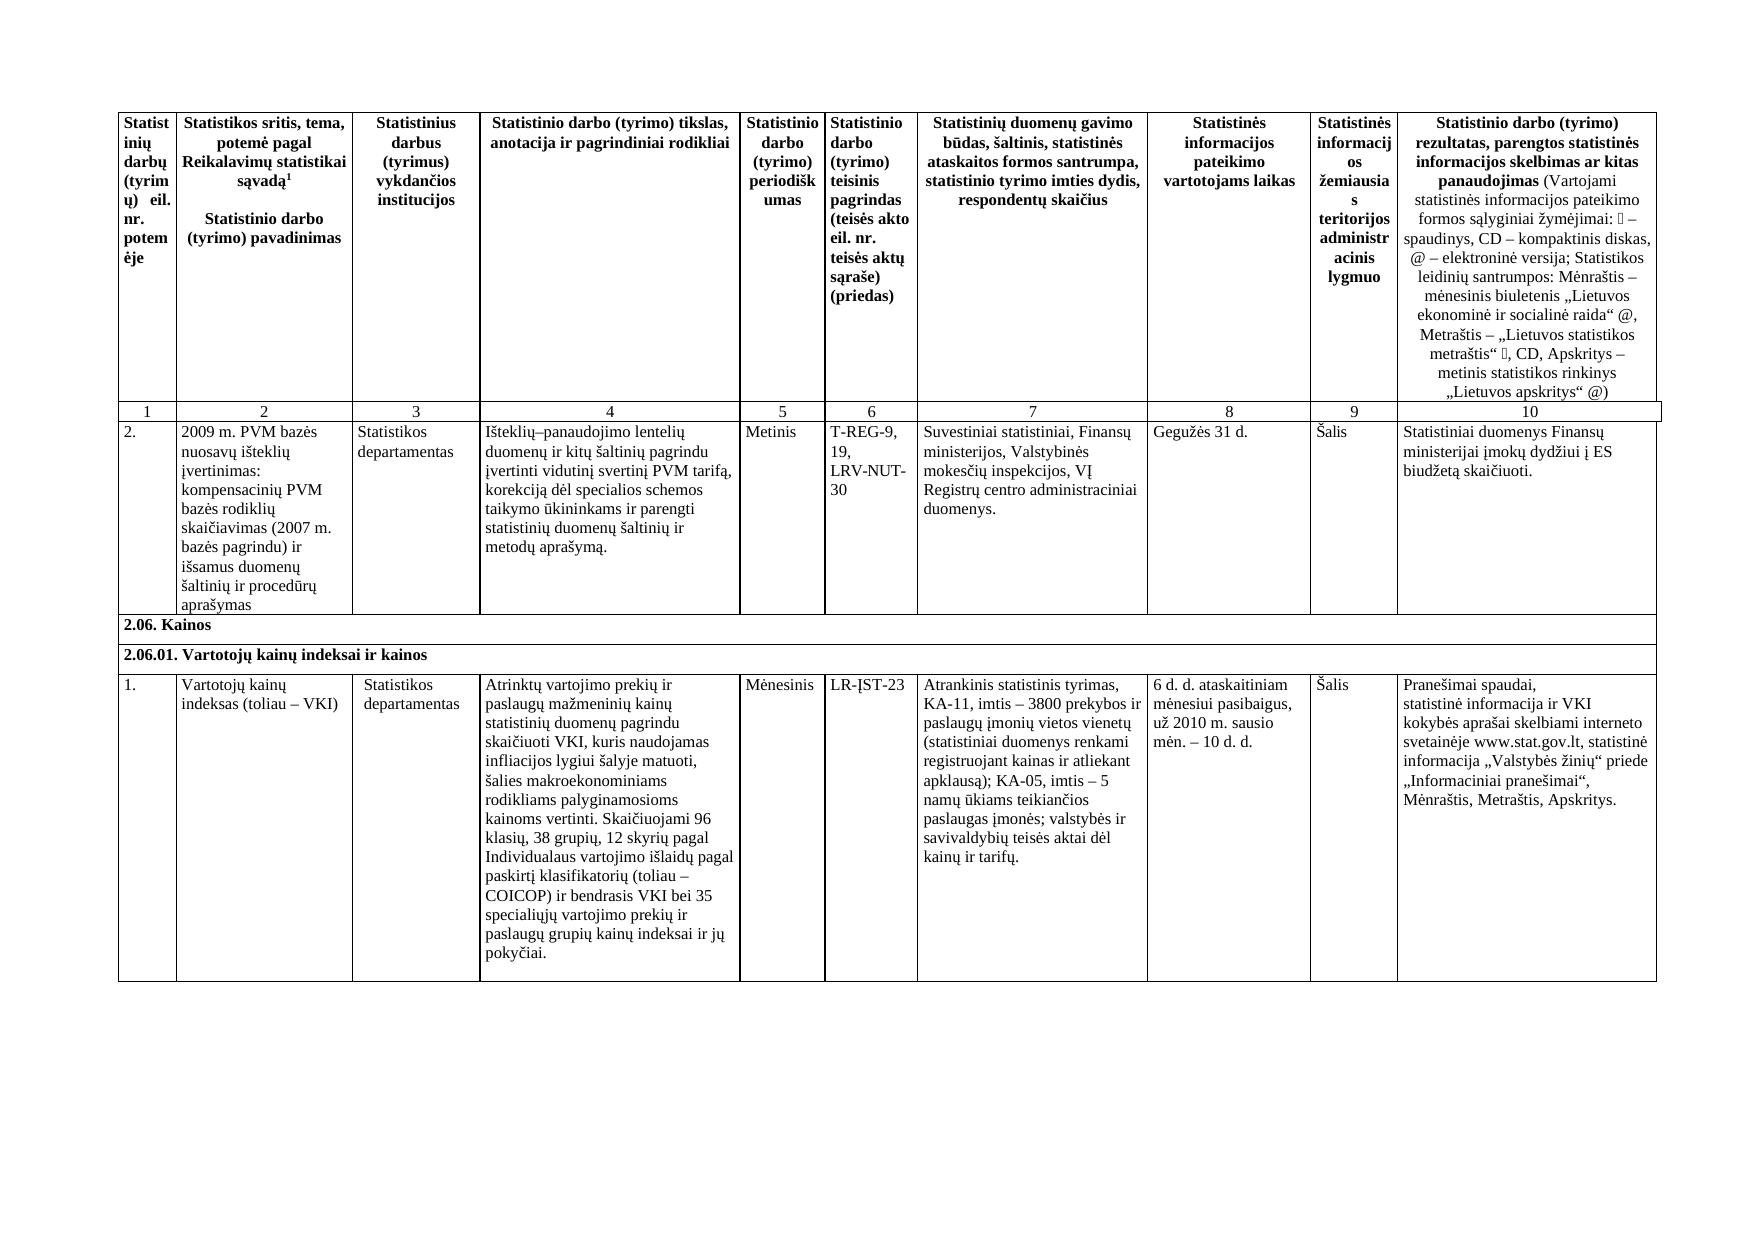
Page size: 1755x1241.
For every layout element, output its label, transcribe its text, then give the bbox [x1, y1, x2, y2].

table_cell Mėnesinis [741, 675, 824, 981]
table_cell [1657, 644, 1662, 673]
table_cell 9 [1311, 402, 1397, 421]
table_cell Atrankinis statistinis tyrimas, KA-11, imtis – 3800 prekybos ir paslaugų įmonių vietos vienetų (statistiniai duomenys renkami registruojant kainas ir atliekant apklausą); KA-05, imtis – 5 namų ūkiams teikiančios paslaugas įmonės; valstybės ir savivaldybių teisės aktai dėl kainų ir tarifų. [918, 675, 1147, 981]
table_cell Suvestiniai statistiniai, Finansų ministerijos, Valstybinės mokesčių inspekcijos, VĮ Registrų centro administraciniai duomenys. [918, 422, 1147, 614]
table_cell 1 [119, 402, 176, 421]
table_header Statistinės informacijos žemiausias teritorijos administracinis lygmuo [1311, 113, 1397, 401]
table_cell Šalis [1311, 422, 1397, 614]
table_cell 1. [119, 675, 176, 981]
table_cell 4 [481, 402, 739, 421]
table_cell 6 d. d. ataskaitiniam mėnesiui pasibaigus, už 2010 m. sausio mėn. – 10 d. d. [1148, 675, 1310, 981]
table_cell [1657, 614, 1662, 644]
table_header Statistinių darbų (tyrimų) eil. nr. potemėje [119, 113, 176, 401]
table_cell 2009 m. PVM bazės nuosavų išteklių įvertinimas: kompensacinių PVM bazės rodiklių skaičiavimas (2007 m. bazės pagrindu) ir išsamus duomenų šaltinių ir procedūrų aprašymas [177, 422, 352, 614]
table_header Statistinio darbo (tyrimo) tikslas, anotacija ir pagrindiniai rodikliai [481, 113, 739, 401]
table_cell Statistikos departamentas [353, 422, 479, 614]
table_header [1657, 112, 1662, 401]
table_cell T-REG-9, 19, LRV-NUT-30 [826, 422, 917, 614]
table_cell 3 [353, 402, 479, 421]
table_header Statistinio darbo (tyrimo) teisinis pagrindas (teisės akto eil. nr. teisės aktų sąraše) (priedas) [826, 113, 917, 401]
table_cell Išteklių–panaudojimo lentelių duomenų ir kitų šaltinių pagrindu įvertinti vidutinį svertinį PVM tarifą, korekciją dėl specialios schemos taikymo ūkininkams ir parengti statistinių duomenų šaltinių ir metodų aprašymą. [481, 422, 739, 614]
table_cell Gegužės 31 d. [1148, 422, 1310, 614]
table_header Statistinės informacijos pateikimo vartotojams laikas [1148, 113, 1310, 401]
table_cell 5 [741, 402, 824, 421]
table_cell 6 [826, 402, 917, 421]
table_cell Pranešimai spaudai, statistinė informacija ir VKI kokybės aprašai skelbiami interneto svetainėje www.stat.gov.lt, statistinė informacija „Valstybės žinių“ priede „Informaciniai pranešimai“, Mėnraštis, Metraštis, Apskritys. [1398, 675, 1656, 981]
table_cell Vartotojų kainų indeksas (toliau – VKI) [177, 675, 352, 981]
table_header Statistinio darbo (tyrimo) rezultatas, parengtos statistinės informacijos skelbimas ar kitas panaudojimas (Vartojami statistinės informacijos pateikimo formos sąlyginiai žymėjimai:  – spaudinys, CD – kompaktinis diskas, @ – elektroninė versija; Statistikos leidinių santrumpos: Mėnraštis – mėnesinis biuletenis „Lietuvos ekonominė ir socialinė raida“ @, Metraštis – „Lietuvos statistikos metraštis“ , CD, Apskritys – metinis statistikos rinkinys „Lietuvos apskritys“ @) [1398, 113, 1656, 401]
table_header Statistinių duomenų gavimo būdas, šaltinis, statistinės ataskaitos formos santrumpa, statistinio tyrimo imties dydis, respondentų skaičius [918, 113, 1147, 401]
table_cell 8 [1148, 402, 1310, 421]
table_cell Statistiniai duomenys Finansų ministerijai įmokų dydžiui į ES biudžetą skaičiuoti. [1398, 422, 1656, 614]
table_cell [1657, 674, 1662, 981]
table_cell 2. [119, 422, 176, 614]
table_cell Metinis [741, 422, 824, 614]
table_cell 10 [1398, 402, 1661, 421]
table_cell [1657, 422, 1662, 614]
table_cell 2.06.01. Vartotojų kainų indeksai ir kainos [119, 645, 1656, 673]
table_cell 7 [918, 402, 1147, 421]
table_header Statistinius darbus (tyrimus) vykdančios institucijos [353, 113, 479, 401]
table_cell Šalis [1311, 675, 1397, 981]
table_cell 2.06. Kainos [119, 615, 1656, 644]
table_cell 2 [177, 402, 352, 421]
table_cell Atrinktų vartojimo prekių ir paslaugų mažmeninių kainų statistinių duomenų pagrindu skaičiuoti VKI, kuris naudojamas infliacijos lygiui šalyje matuoti, šalies makroekonominiams rodikliams palyginamosioms kainoms vertinti. Skaičiuojami 96 klasių, 38 grupių, 12 skyrių pagal Individualaus vartojimo išlaidų pagal paskirtį klasifikatorių (toliau – COICOP) ir bendrasis VKI bei 35 specialiųjų vartojimo prekių ir paslaugų grupių kainų indeksai ir jų pokyčiai. [481, 675, 739, 981]
table_header Statistikos sritis, tema, potemė pagal Reikalavimų statistikai sąvadą1 Statistinio darbo (tyrimo) pavadinimas [177, 113, 352, 401]
table_cell LR-ĮST-23 [826, 675, 917, 981]
table_cell Statistikos departamentas [353, 675, 479, 981]
table_header Statistinio darbo (tyrimo) periodiškumas [741, 113, 824, 401]
